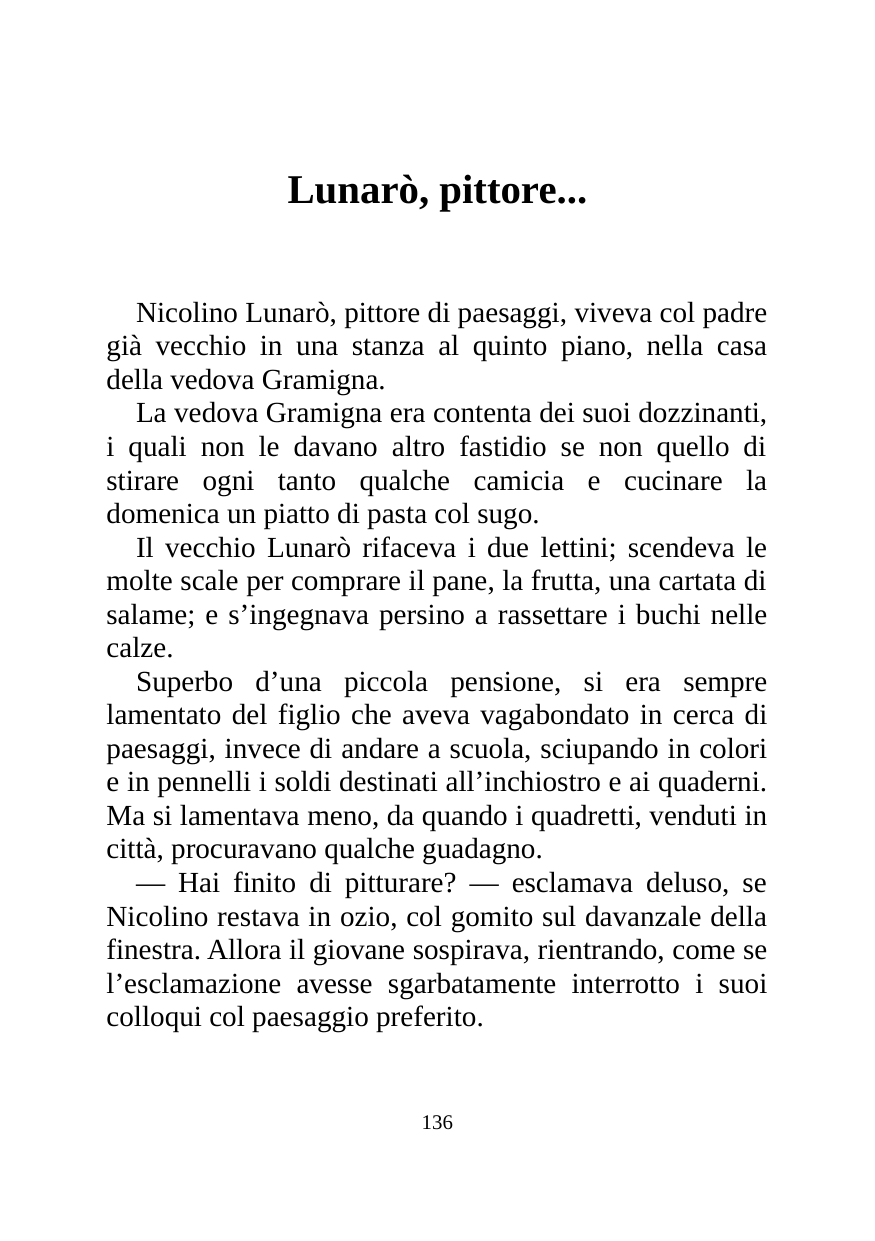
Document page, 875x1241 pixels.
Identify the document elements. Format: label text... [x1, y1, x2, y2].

text La vedova Gramigna era contenta dei suoi dozzinanti, i quali non le davano altro fastidio se non quello di stirare ogni tanto qualche camicia e cucinare la domenica un piatto di pasta col sugo. [106, 396, 768, 530]
text Il vecchio Lunarò rifaceva i due lettini; scendeva le molte scale per comprare il pane, la frutta, una cartata di salame; e s’ingegnava persino a rassettare i buchi nelle calze. [106, 530, 768, 664]
text Nicolino Lunarò, pittore di paesaggi, viveva col padre già vecchio in una stanza al quinto piano, nella casa della vedova Gramigna. [106, 295, 768, 396]
subtitle Lunarò, pittore... [106, 165, 768, 212]
text — Hai finito di pitturare? — esclamava deluso, se Nicolino restava in ozio, col gomito sul davanzale della finestra. Allora il giovane sospirava, rientrando, come se l’esclamazione avesse sgarbatamente interrotto i suoi colloqui col paesaggio preferito. [106, 865, 768, 1033]
text Superbo d’una piccola pensione, si era sempre lamentato del figlio che aveva vagabondato in cerca di paesaggi, invece di andare a scuola, sciupando in colori e in pennelli i soldi destinati all’inchiostro e ai quaderni. Ma si lamentava meno, da quando i quadretti, venduti in città, procuravano qualche guadagno. [106, 664, 768, 865]
